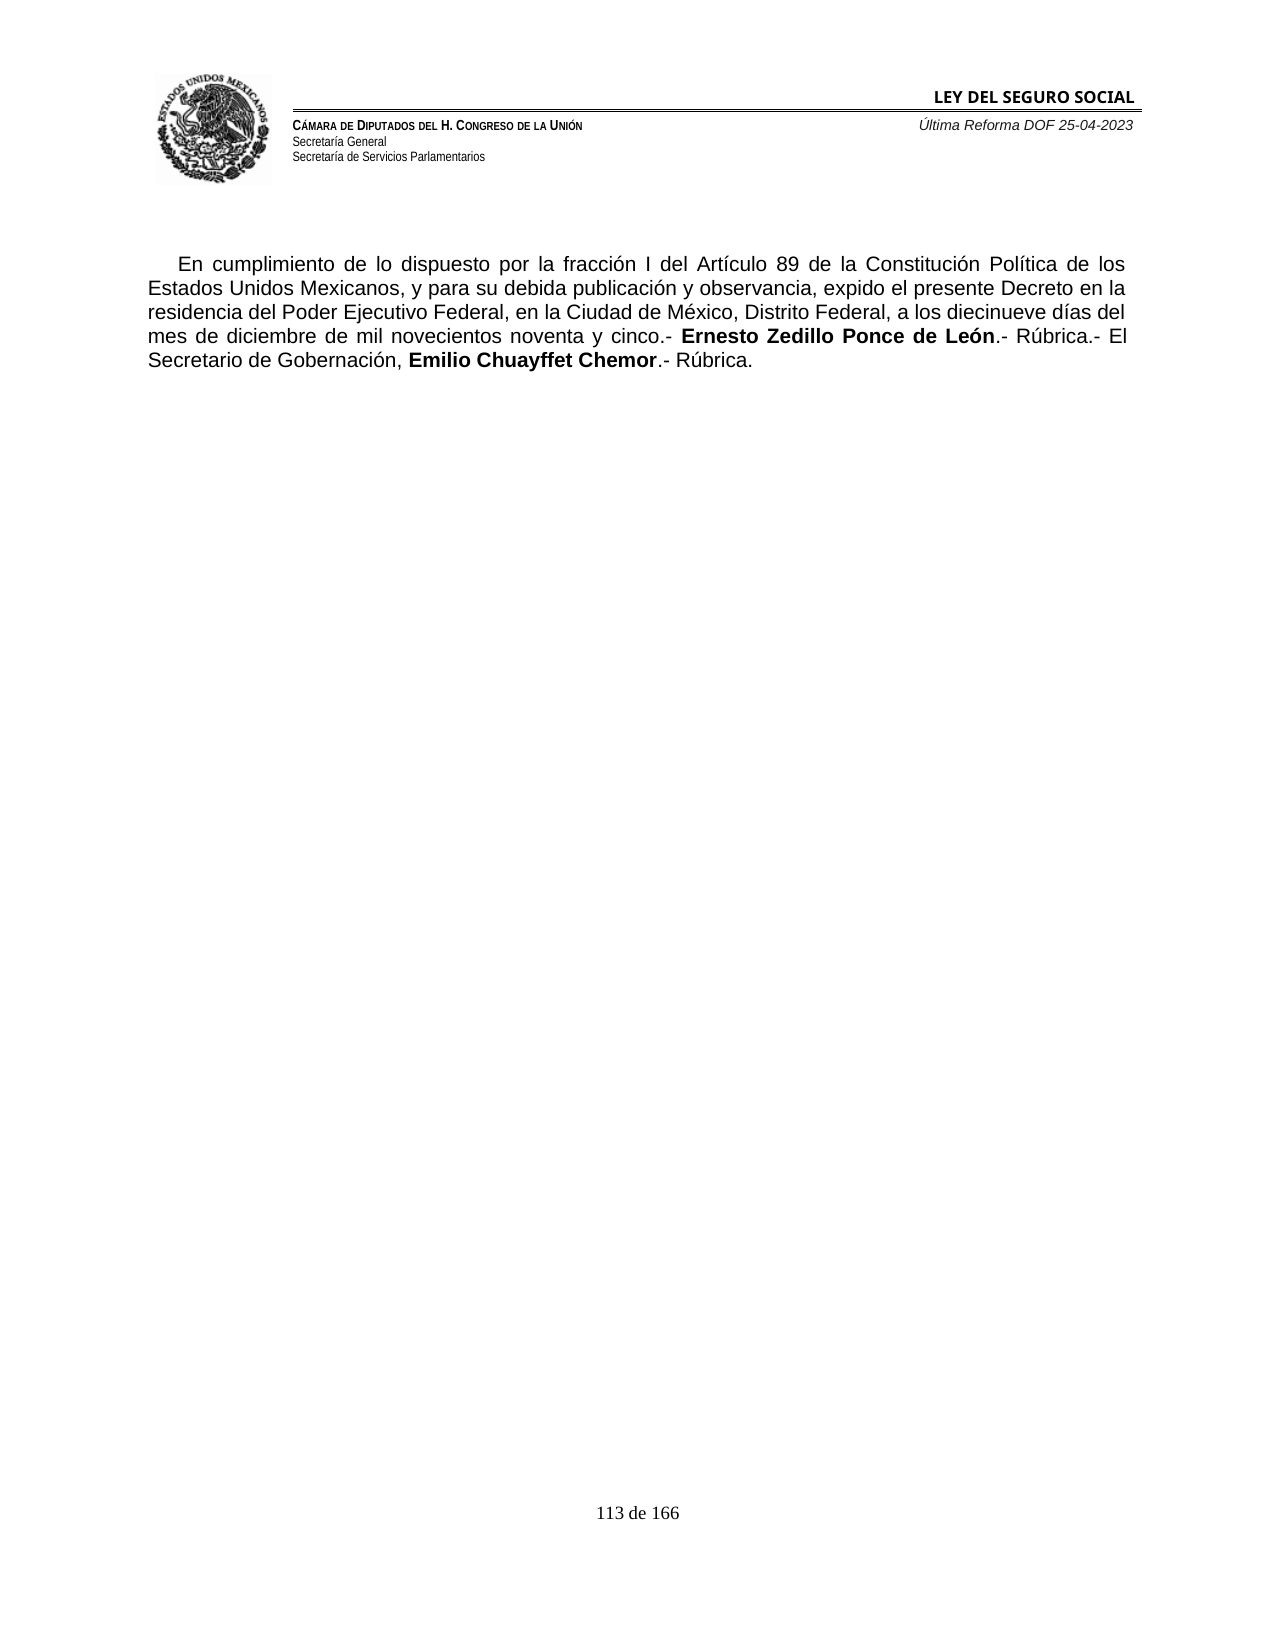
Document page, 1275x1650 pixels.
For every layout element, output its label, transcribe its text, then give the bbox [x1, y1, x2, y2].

text En cumplimiento de lo dispuesto por la fracción I del Artículo 89 de la Constitución Política de los Estados Unidos Mexicanos, y para su debida publicación y observancia, expido el presente Decreto en la residencia del Poder Ejecutivo Federal, en la Ciudad de México, Distrito Federal, a los diecinueve días del mes de diciembre de mil novecientos noventa y cinco.- Ernesto Zedillo Ponce de León.- Rúbrica.- El Secretario de Gobernación, Emilio Chuayffet Chemor.- Rúbrica. [148, 252, 1127, 372]
